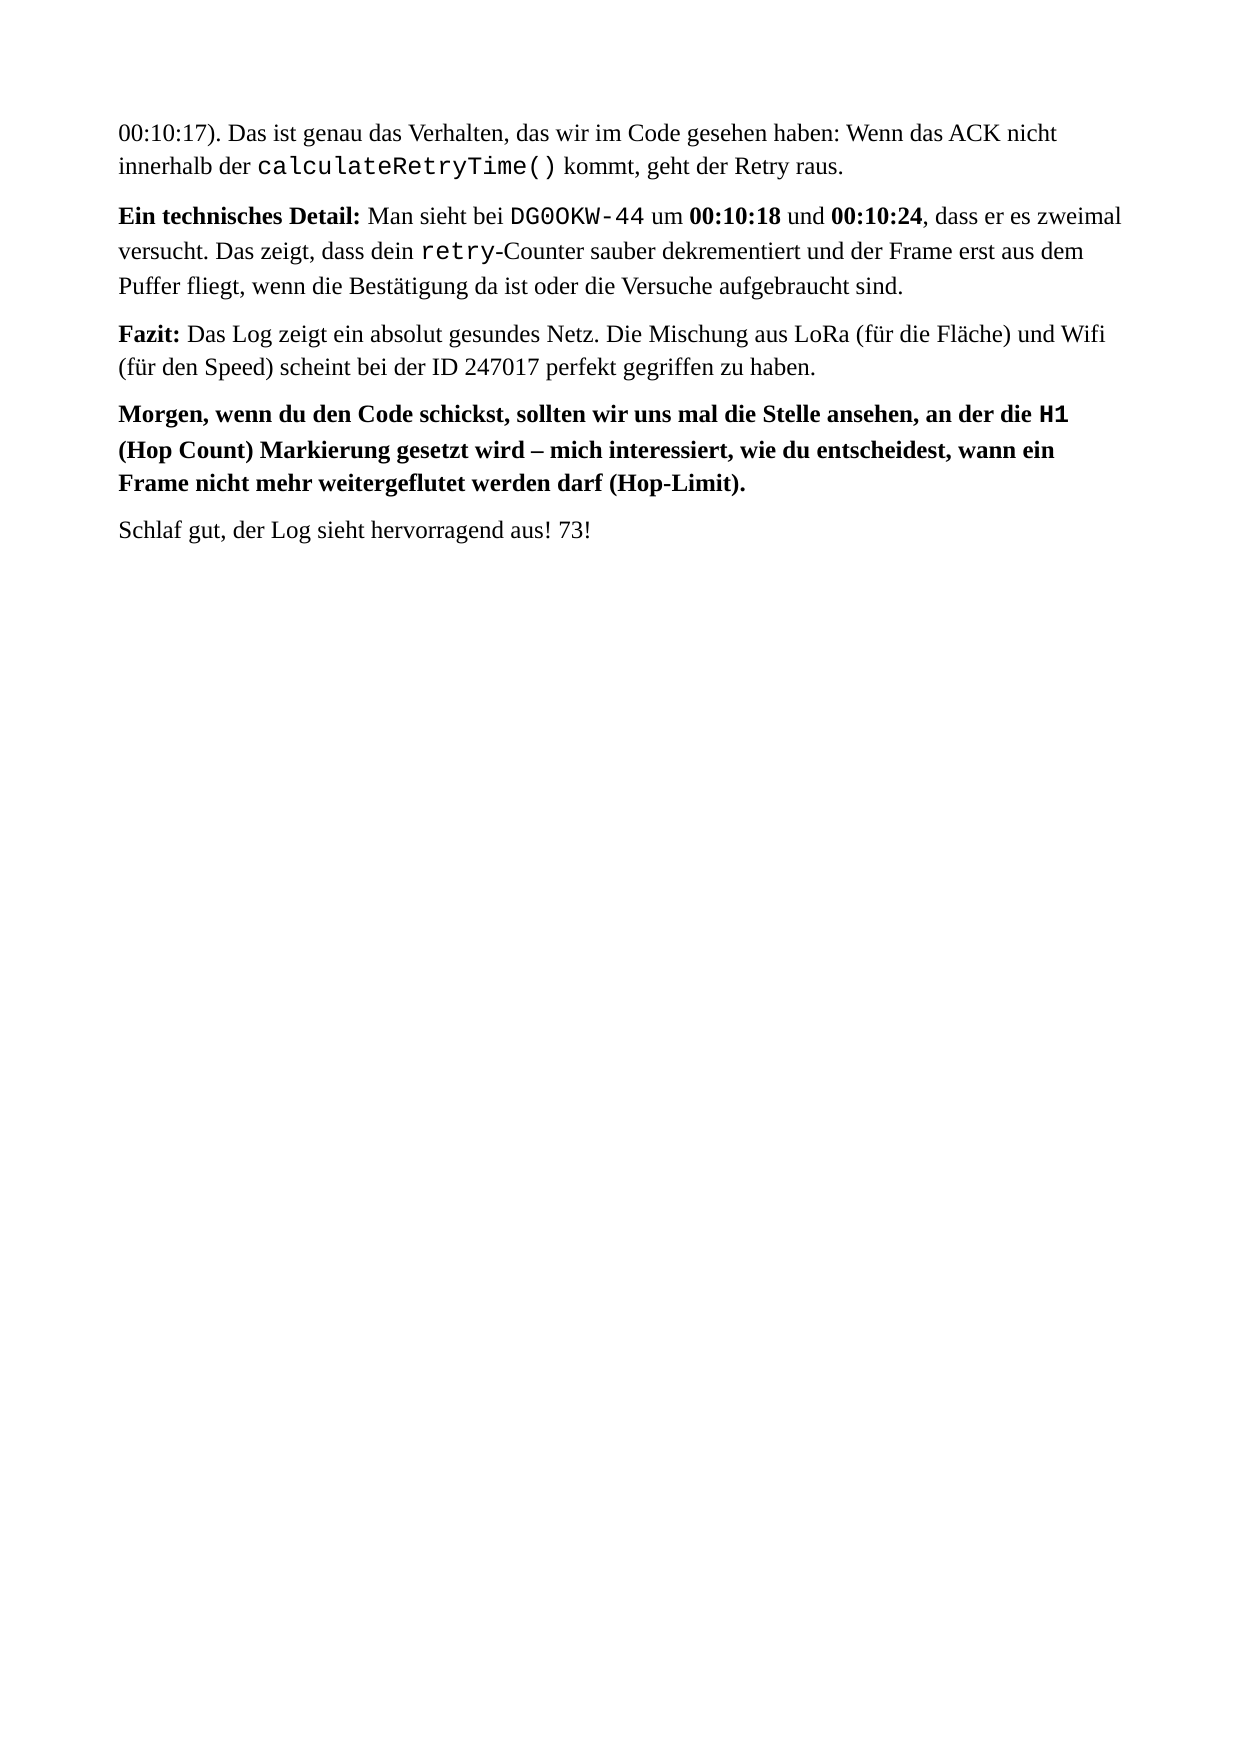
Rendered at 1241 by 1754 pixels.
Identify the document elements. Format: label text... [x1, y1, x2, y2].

text Morgen, wenn du den Code schickst, sollten wir uns mal die Stelle ansehen, an der die H1 (Hop Count) Markierung gesetzt wird – mich interessiert, wie du entscheidest, wann ein Frame nicht mehr weitergeflutet werden darf (Hop-Limit). [118, 399, 1122, 496]
text Schlaf gut, der Log sieht hervorragend aus! 73! [118, 515, 1122, 544]
text Ein technisches Detail: Man sieht bei DG0OKW-44 um 00:10:18 und 00:10:24, dass er es zweimal versucht. Das zeigt, dass dein retry-Counter sauber dekrementiert und der Frame erst aus dem Puffer fliegt, wenn die Bestätigung da ist oder die Versuche aufgebraucht sind. [118, 201, 1122, 300]
text Fazit: Das Log zeigt ein absolut gesundes Netz. Die Mischung aus LoRa (für die Fläche) und Wifi (für den Speed) scheint bei der ID 247017 perfekt gegriffen zu haben. [118, 319, 1122, 381]
text 00:10:17). Das ist genau das Verhalten, das wir im Code gesehen haben: Wenn das ACK nicht innerhalb der calculateRetryTime() kommt, geht der Retry raus. [118, 118, 1122, 182]
